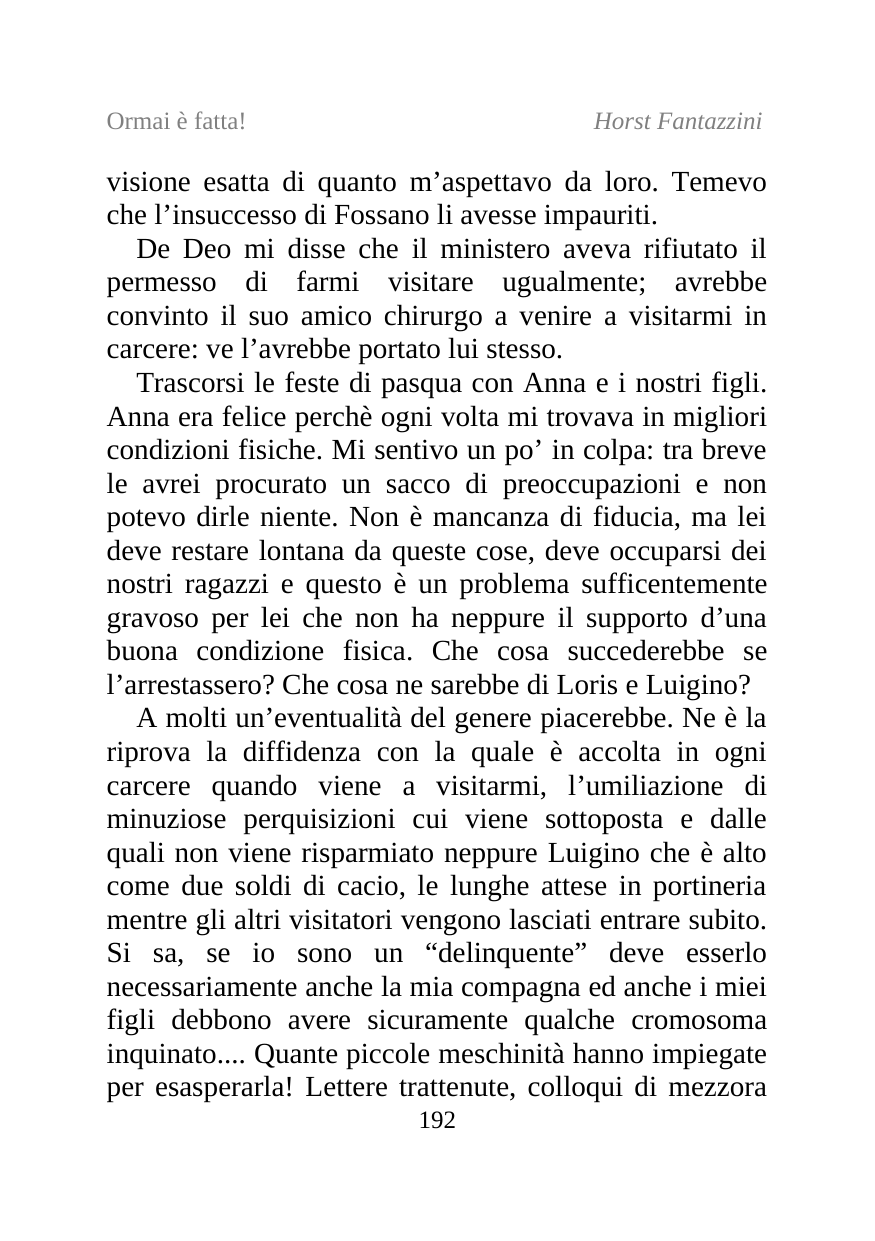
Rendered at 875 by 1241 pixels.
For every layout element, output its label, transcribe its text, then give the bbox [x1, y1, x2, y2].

text visione esatta di quanto m’aspettavo da loro. Temevo che l’insuccesso di Fossano li avesse impauriti. [106, 164, 768, 231]
text De Deo mi disse che il ministero aveva rifiutato il permesso di farmi visitare ugualmente; avrebbe convinto il suo amico chirurgo a venire a visitarmi in carcere: ve l’avrebbe portato lui stesso. [106, 231, 768, 365]
text A molti un’eventualità del genere piacerebbe. Ne è la riprova la diffidenza con la quale è accolta in ogni carcere quando viene a visitarmi, l’umiliazione di minuziose perquisizioni cui viene sottoposta e dalle quali non viene risparmiato neppure Luigino che è alto come due soldi di cacio, le lunghe attese in portineria mentre gli altri visitatori vengono lasciati entrare subito. Si sa, se io sono un “delinquente” deve esserlo necessariamente anche la mia compagna ed anche i miei figli debbono avere sicuramente qualche cromosoma inquinato.... Quante piccole meschinità hanno impiegate per esasperarla! Lettere trattenute, colloqui di mezzora [106, 701, 768, 1103]
text Trascorsi le feste di pasqua con Anna e i nostri figli. Anna era felice perchè ogni volta mi trovava in migliori condizioni fisiche. Mi sentivo un po’ in colpa: tra breve le avrei procurato un sacco di preoccupazioni e non potevo dirle niente. Non è mancanza di fiducia, ma lei deve restare lontana da queste cose, deve occuparsi dei nostri ragazzi e questo è un problema sufficentemente gravoso per lei che non ha neppure il supporto d’una buona condizione fisica. Che cosa succederebbe se l’arrestassero? Che cosa ne sarebbe di Loris e Luigino? [106, 365, 768, 701]
